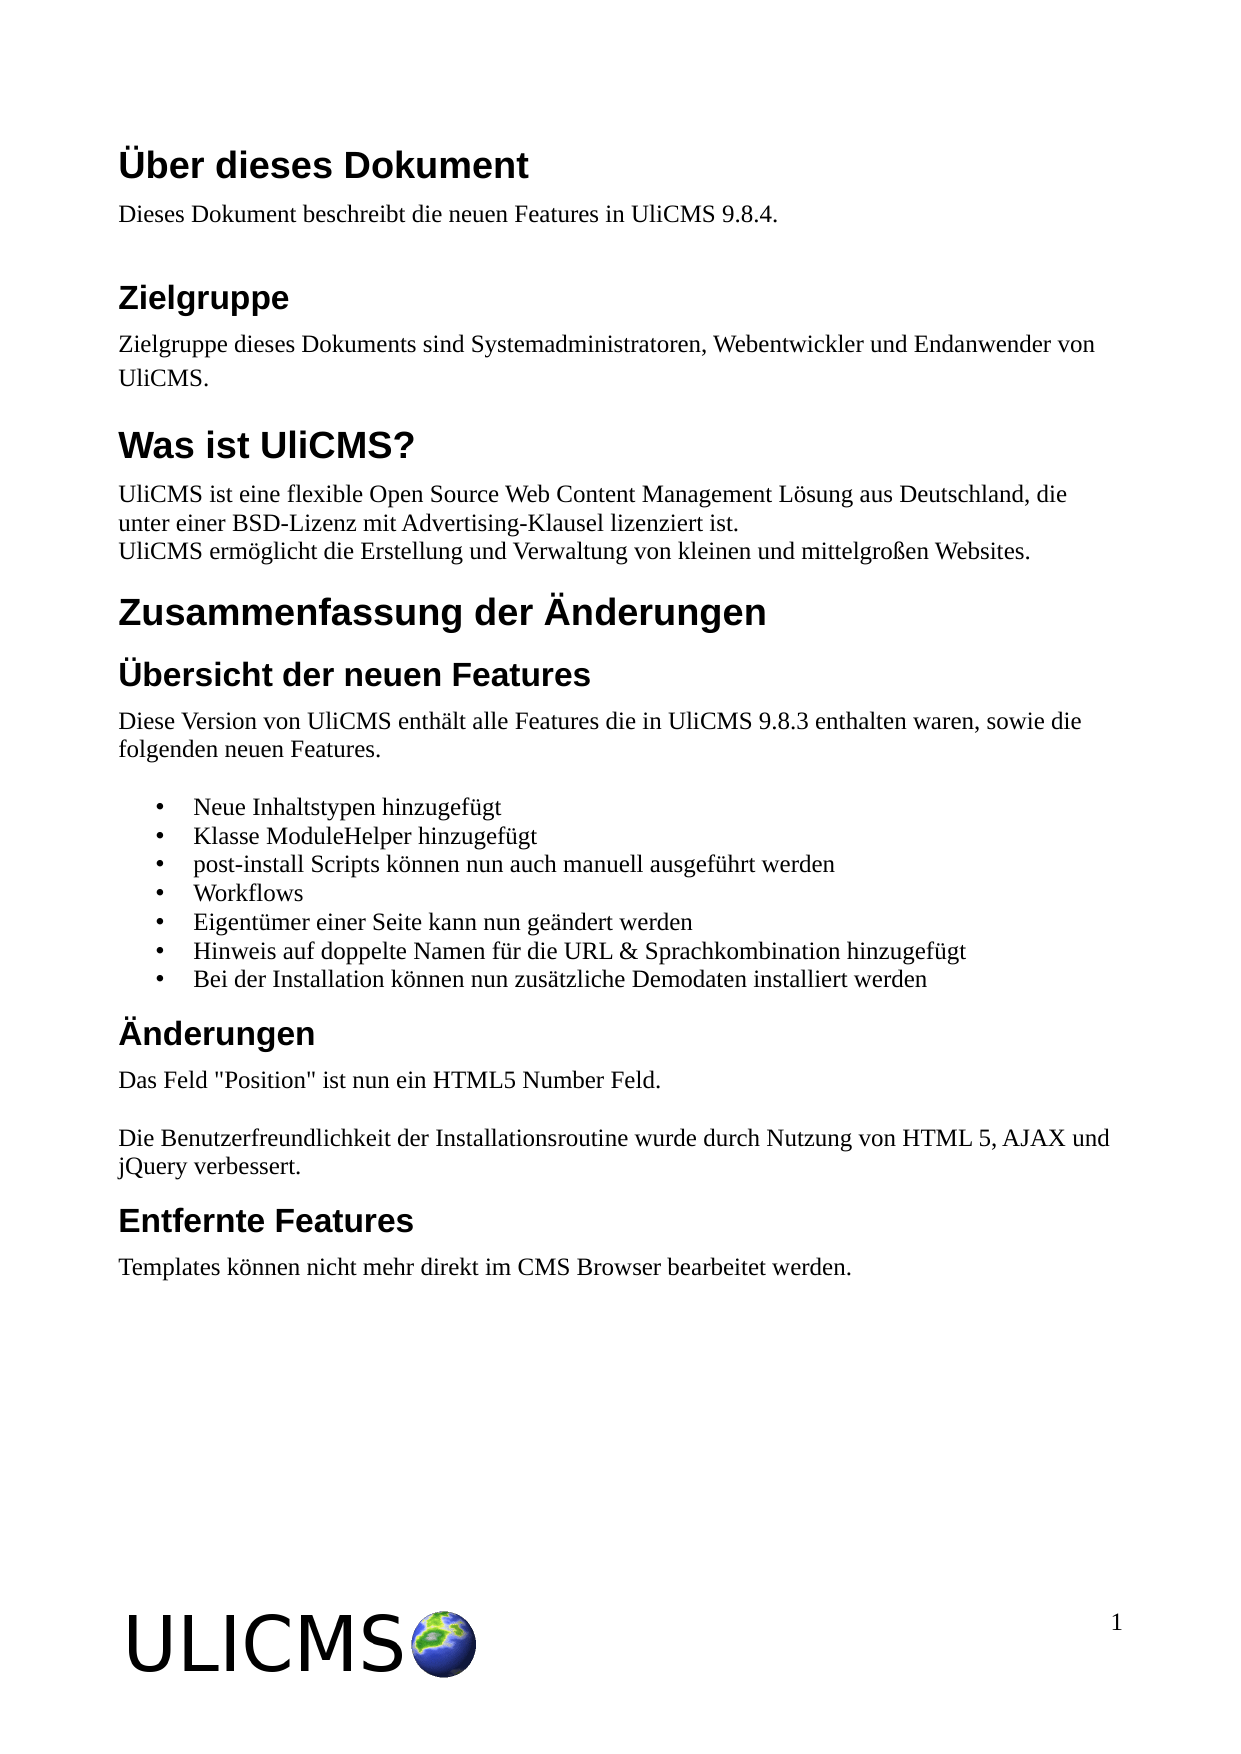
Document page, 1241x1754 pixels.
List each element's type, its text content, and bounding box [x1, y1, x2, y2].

text Das Feld "Position" ist nun ein HTML5 Number Feld. [118, 1065, 1123, 1094]
text UliCMS ermöglicht die Erstellung und Verwaltung von kleinen und mittelgroßen Websites. [118, 536, 1123, 565]
text Dieses Dokument beschreibt die neuen Features in UliCMS 9.8.4. [118, 199, 1123, 228]
subtitle Entfernte Features [118, 1201, 1123, 1240]
subtitle Zielgruppe [118, 278, 1123, 316]
text Templates können nicht mehr direkt im CMS Browser bearbeitet werden. [118, 1252, 1123, 1281]
list Neue Inhaltstypen hinzugefügt [156, 792, 1123, 821]
picture [118, 1607, 479, 1681]
text Zielgruppe dieses Dokuments sind Systemadministratoren, Webentwickler und Endanwender von UliCMS. [118, 329, 1123, 392]
text Die Benutzerfreundlichkeit der Installationsroutine wurde durch Nutzung von HTML 5, AJAX und jQuery verbessert. [118, 1123, 1123, 1180]
text UliCMS ist eine flexible Open Source Web Content Management Lösung aus Deutschland, die unter einer BSD-Lizenz mit Advertising-Klausel lizenziert ist. [118, 479, 1123, 536]
subtitle Was ist UliCMS? [118, 423, 1123, 466]
subtitle Zusammenfassung der Änderungen [118, 590, 1123, 634]
list Bei der Installation können nun zusätzliche Demodaten installiert werden [156, 964, 1123, 993]
subtitle Übersicht der neuen Features [118, 654, 1123, 693]
list post-install Scripts können nun auch manuell ausgeführt werden [156, 849, 1123, 878]
subtitle Änderungen [118, 1014, 1123, 1053]
list Hinweis auf doppelte Namen für die URL & Sprachkombination hinzugefügt [156, 936, 1123, 964]
list Workflows [156, 878, 1123, 907]
subtitle Über dieses Dokument [118, 143, 1123, 187]
list Eigentümer einer Seite kann nun geändert werden [156, 907, 1123, 936]
text Diese Version von UliCMS enthält alle Features die in UliCMS 9.8.3 enthalten waren, sowie die folgenden neuen Features. [118, 706, 1123, 763]
list Klasse ModuleHelper hinzugefügt [156, 821, 1123, 849]
